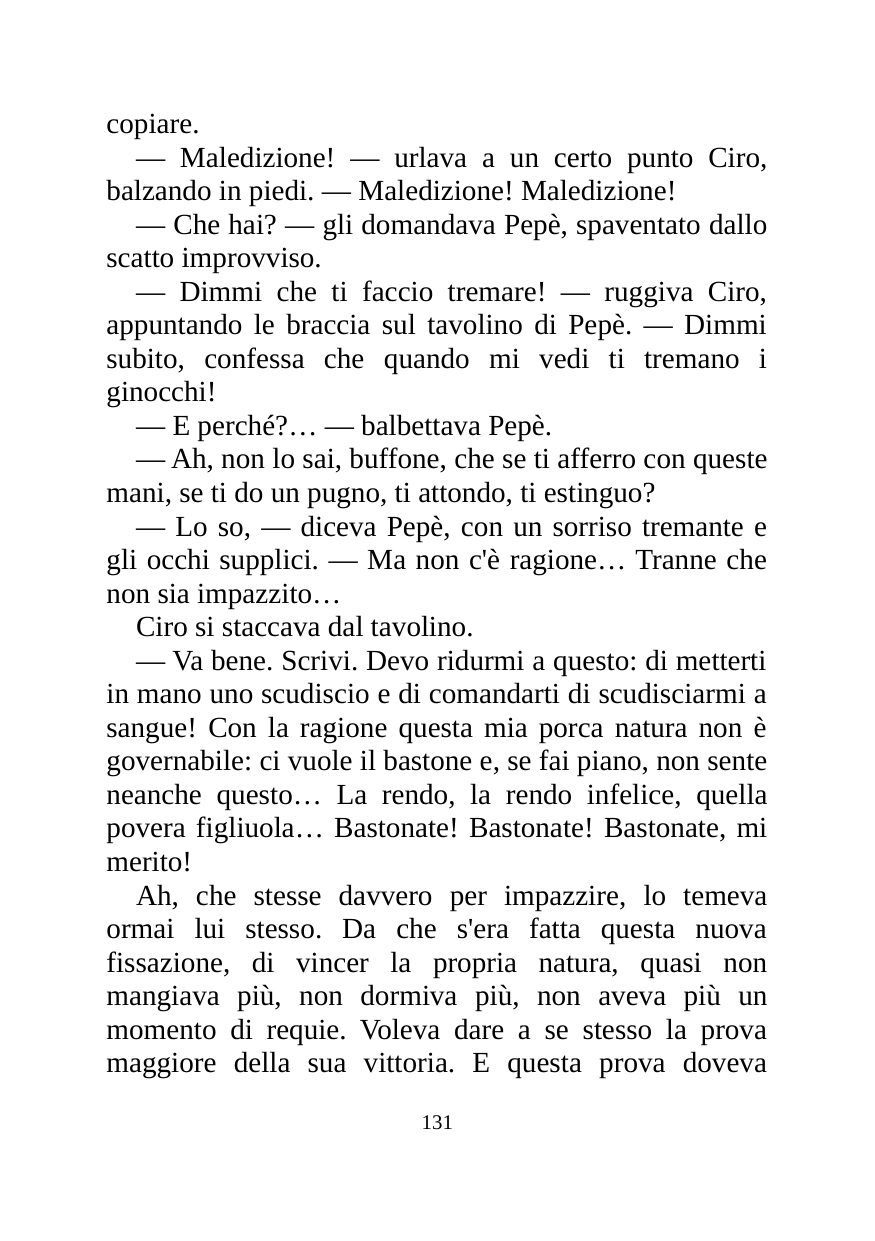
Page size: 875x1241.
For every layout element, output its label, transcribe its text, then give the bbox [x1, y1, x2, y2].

text — Che hai? — gli domandava Pepè, spaventato dallo scatto improvviso. [106, 207, 768, 274]
text — Lo so, — diceva Pepè, con un sorriso tremante e gli occhi supplici. — Ma non c'è ragione… Tranne che non sia impazzito… [106, 509, 768, 609]
text — Ah, non lo sai, buffone, che se ti afferro con queste mani, se ti do un pugno, ti attondo, ti estinguo? [106, 442, 768, 509]
text Ciro si staccava dal tavolino. [106, 609, 768, 643]
text — Dimmi che ti faccio tremare! — ruggiva Ciro, appuntando le braccia sul tavolino di Pepè. — Dimmi subito, confessa che quando mi vedi ti tremano i ginocchi! [106, 274, 768, 408]
text — Maledizione! — urlava a un certo punto Ciro, balzando in piedi. — Maledizione! Maledizione! [106, 140, 768, 207]
text — E perché?… — balbettava Pepè. [106, 408, 768, 442]
text Ah, che stesse davvero per impazzire, lo temeva ormai lui stesso. Da che s'era fatta questa nuova fissazione, di vincer la propria natura, quasi non mangiava più, non dormiva più, non aveva più un momento di requie. Voleva dare a se stesso la prova maggiore della sua vittoria. E questa prova doveva [106, 878, 768, 1079]
text copiare. [106, 106, 768, 140]
text — Va bene. Scrivi. Devo ridurmi a questo: di metterti in mano uno scudiscio e di comandarti di scudisciarmi a sangue! Con la ragione questa mia porca natura non è governabile: ci vuole il bastone e, se fai piano, non sente neanche questo… La rendo, la rendo infelice, quella povera figliuola… Bastonate! Bastonate! Bastonate, mi merito! [106, 643, 768, 878]
